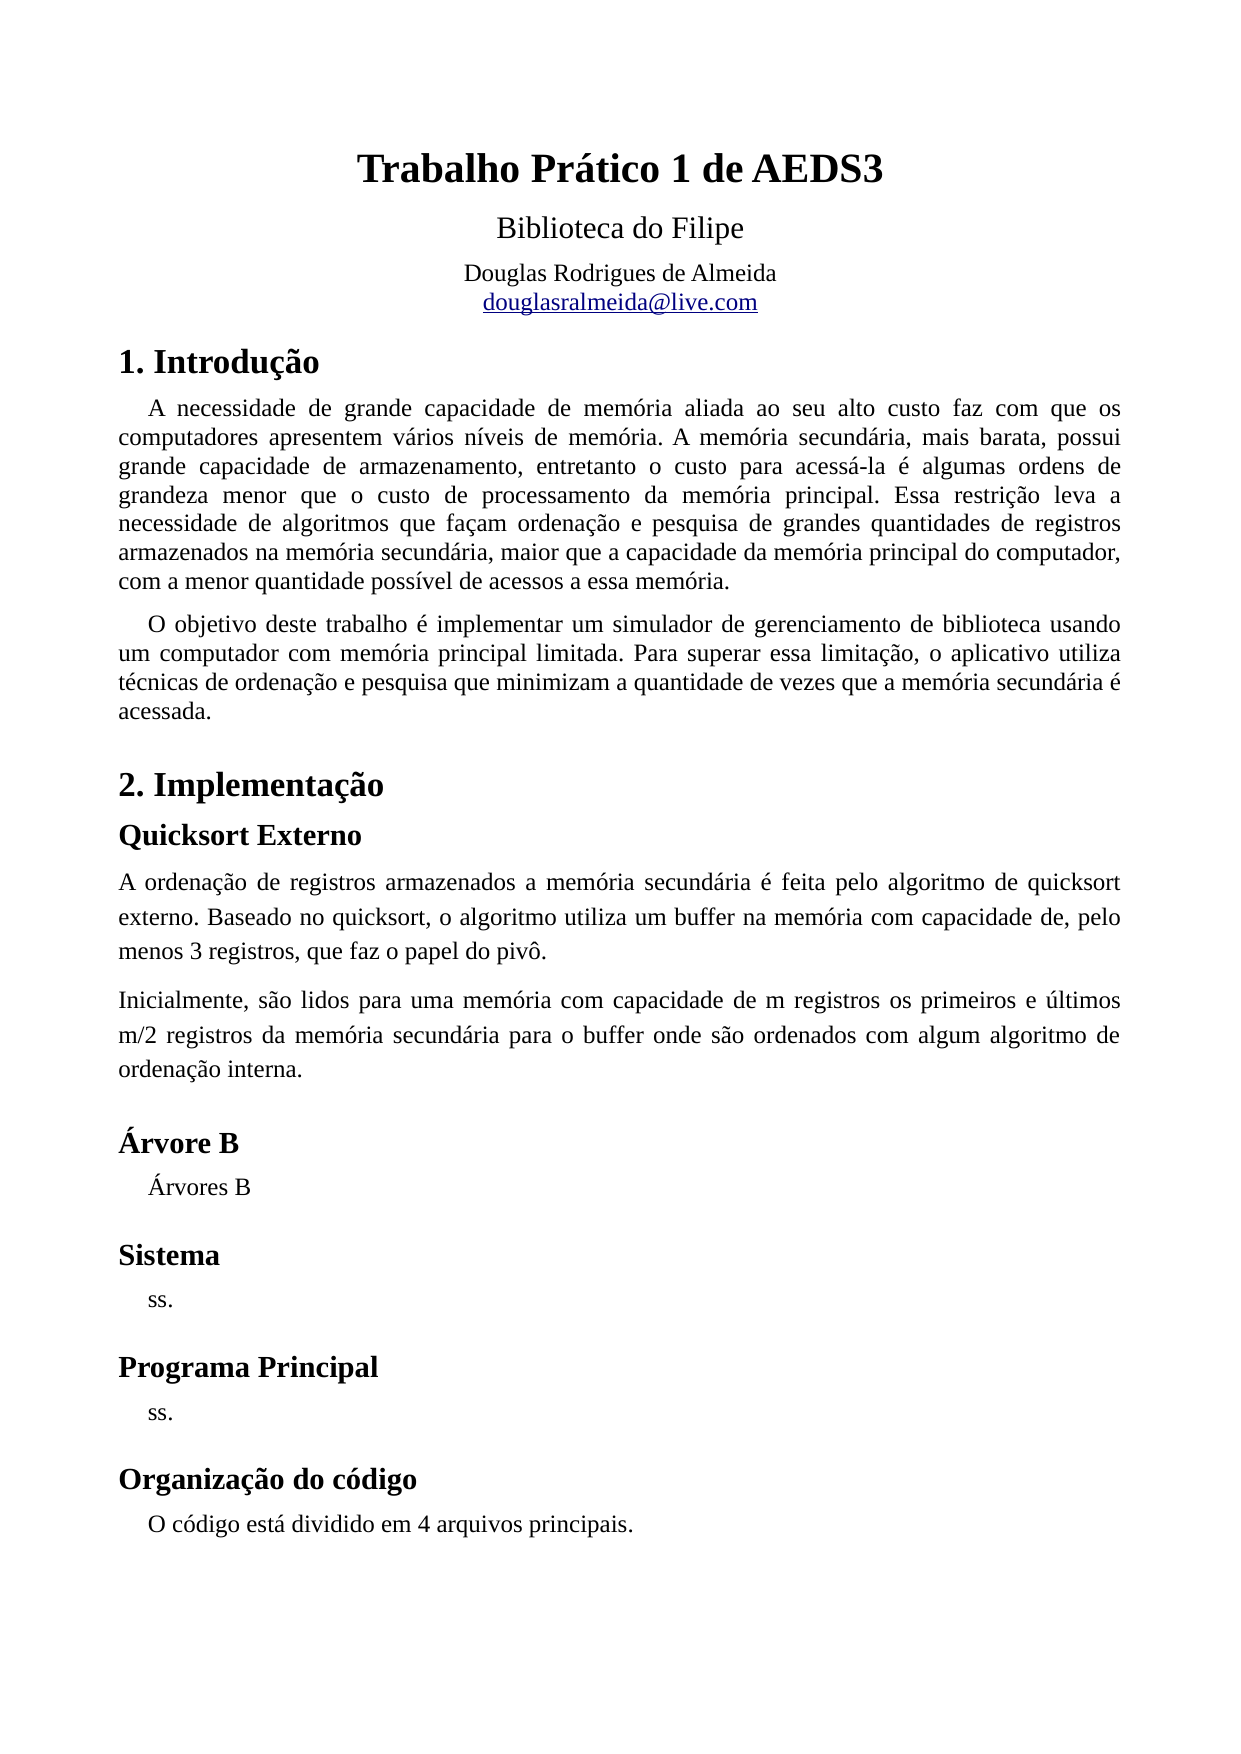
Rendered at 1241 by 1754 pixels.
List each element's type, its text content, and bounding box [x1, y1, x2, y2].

text douglasralmeida@live.com [118, 287, 1122, 316]
subtitle Árvore B [118, 1124, 1122, 1160]
text O objetivo deste trabalho é implementar um simulador de gerenciamento de biblioteca usando um computador com memória principal limitada. Para superar essa limitação, o aplicativo utiliza técnicas de ordenação e pesquisa que minimizam a quantidade de vezes que a memória secundária é acessada. [118, 609, 1122, 724]
subtitle Programa Principal [118, 1349, 1122, 1384]
text ss. [118, 1397, 1122, 1425]
text Árvores B [118, 1172, 1122, 1201]
subtitle Organização do código [118, 1461, 1122, 1496]
subtitle Sistema [118, 1237, 1122, 1272]
subtitle 1. Introdução [118, 341, 1122, 381]
subtitle 2. Implementação [118, 764, 1122, 804]
subtitle Biblioteca do Filipe [118, 210, 1122, 246]
subtitle Quicksort Externo [118, 817, 1122, 852]
text A ordenação de registros armazenados a memória secundária é feita pelo algoritmo de quicksort externo. Baseado no quicksort, o algoritmo utiliza um buffer na memória com capacidade de, pelo menos 3 registros, que faz o papel do pivô. [118, 867, 1122, 965]
text O código está dividido em 4 arquivos principais. [118, 1509, 1122, 1537]
text A necessidade de grande capacidade de memória aliada ao seu alto custo faz com que os computadores apresentem vários níveis de memória. A memória secundária, mais barata, possui grande capacidade de armazenamento, entretanto o custo para acessá-la é algumas ordens de grandeza menor que o custo de processamento da memória principal. Essa restrição leva a necessidade de algoritmos que façam ordenação e pesquisa de grandes quantidades de registros armazenados na memória secundária, maior que a capacidade da memória principal do computador, com a menor quantidade possível de acessos a essa memória. [118, 393, 1122, 595]
text ss. [118, 1284, 1122, 1313]
text Inicialmente, são lidos para uma memória com capacidade de m registros os primeiros e últimos m/2 registros da memória secundária para o buffer onde são ordenados com algum algoritmo de ordenação interna. [118, 985, 1122, 1083]
text Douglas Rodrigues de Almeida [118, 258, 1122, 287]
title Trabalho Prático 1 de AEDS3 [118, 143, 1122, 191]
